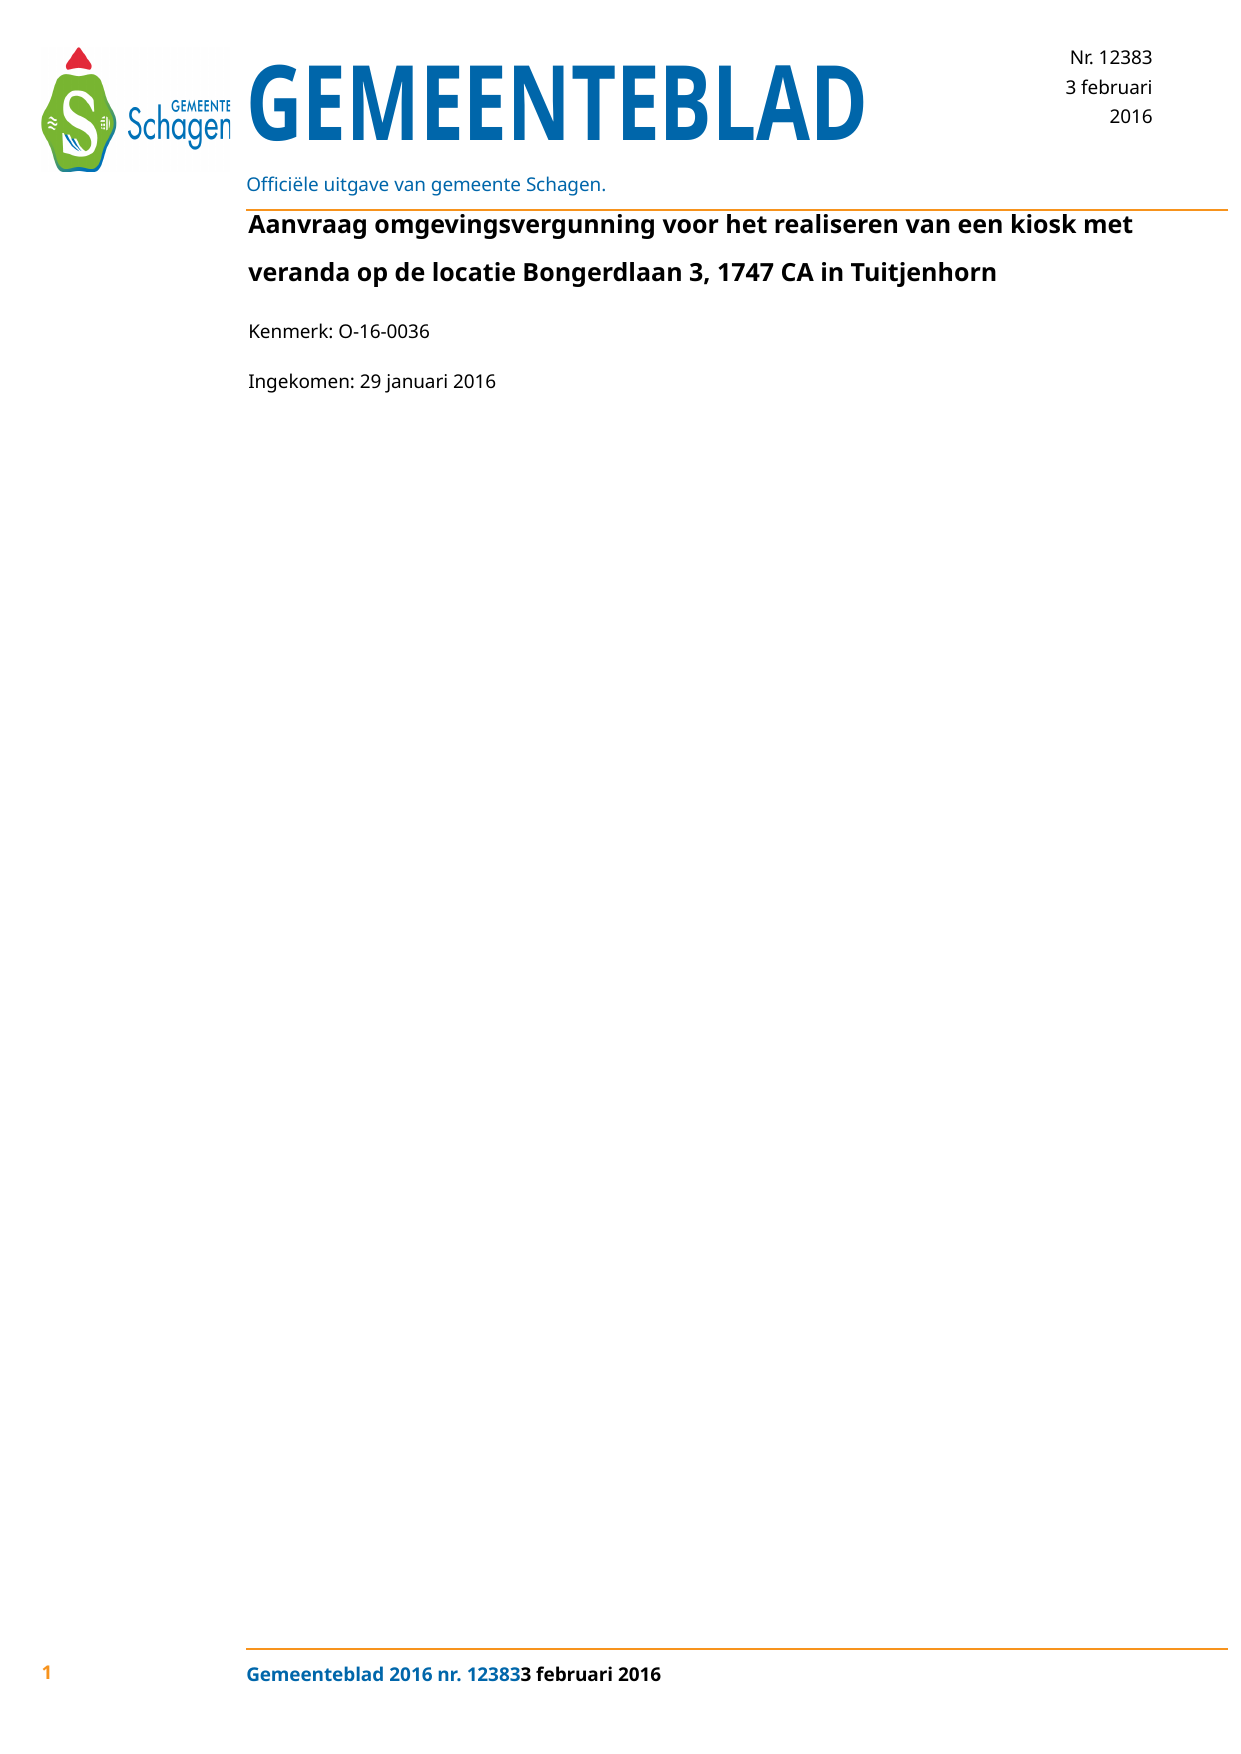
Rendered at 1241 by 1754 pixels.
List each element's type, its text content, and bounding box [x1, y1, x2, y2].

text Aanvraag omgevingsvergunning voor het realiseren van een kiosk met veranda op de locatie Bongerdlaan 3, 1747 CA in Tuitjenhorn [248, 211, 1152, 288]
picture [41, 47, 231, 172]
text Ingekomen: 29 januari 2016 [248, 368, 1152, 394]
text Kenmerk: O-16-0036 [248, 318, 1152, 344]
